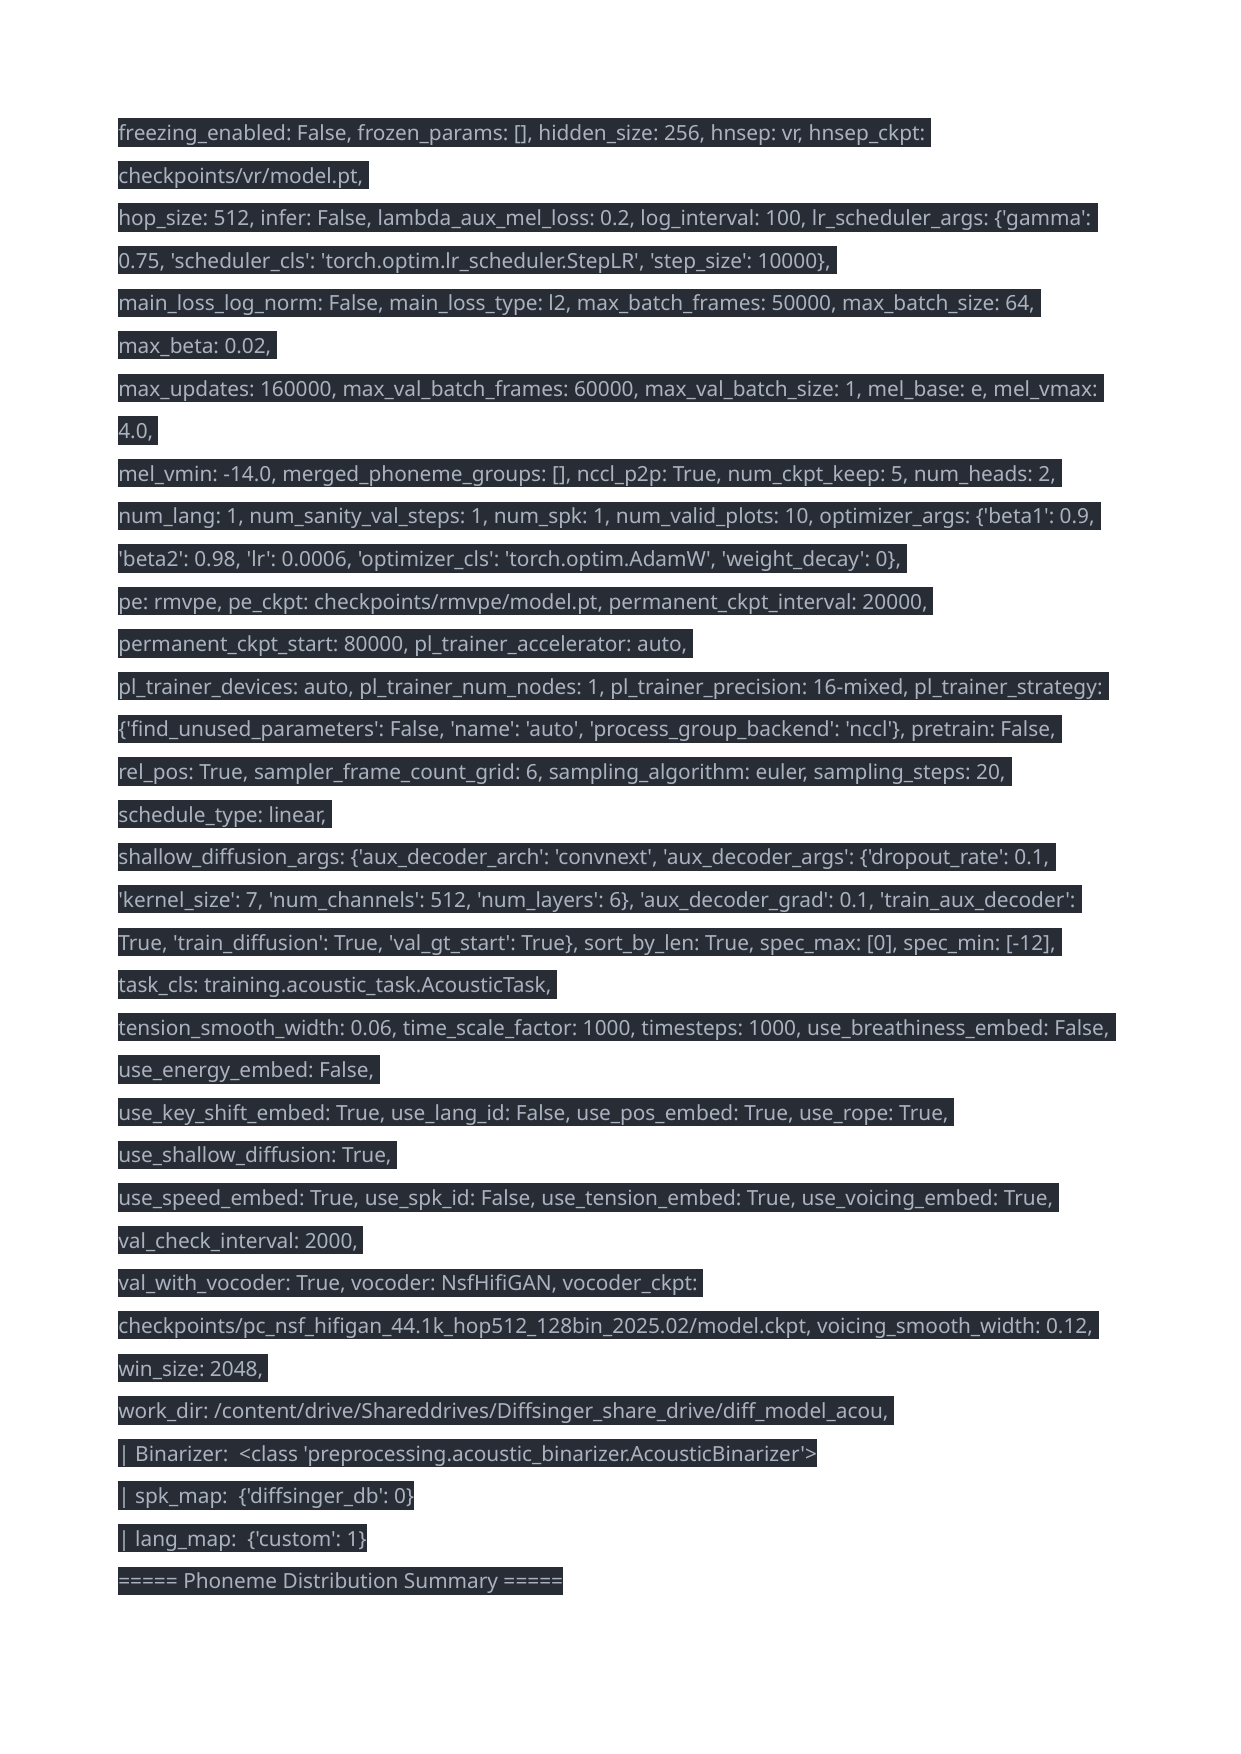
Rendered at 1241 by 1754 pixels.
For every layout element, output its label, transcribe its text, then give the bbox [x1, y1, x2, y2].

text | spk_map: {'diffsinger_db': 0} [118, 1481, 1122, 1510]
text shallow_diffusion_args: {'aux_decoder_arch': 'convnext', 'aux_decoder_args': {'dropout_rate': 0.1, 'kernel_size': 7, 'num_channels': 512, 'num_layers': 6}, 'aux_decoder_grad': 0.1, 'train_aux_decoder': True, 'train_diffusion': True, 'val_gt_start': True}, sort_by_len: True, spec_max: [0], spec_min: [-12], task_cls: training.acoustic_task.AcousticTask, [118, 842, 1122, 999]
text freezing_enabled: False, frozen_params: [], hidden_size: 256, hnsep: vr, hnsep_ckpt: checkpoints/vr/model.pt, [118, 118, 1122, 189]
text work_dir: /content/drive/Shareddrives/Diffsinger_share_drive/diff_model_acou, [118, 1396, 1122, 1425]
text | Binarizer: <class 'preprocessing.acoustic_binarizer.AcousticBinarizer'> [118, 1439, 1122, 1467]
text main_loss_log_norm: False, main_loss_type: l2, max_batch_frames: 50000, max_batch_size: 64, max_beta: 0.02, [118, 288, 1122, 359]
text pe: rmvpe, pe_ckpt: checkpoints/rmvpe/model.pt, permanent_ckpt_interval: 20000, permanent_ckpt_start: 80000, pl_trainer_accelerator: auto, [118, 587, 1122, 658]
text max_updates: 160000, max_val_batch_frames: 60000, max_val_batch_size: 1, mel_base: e, mel_vmax: 4.0, [118, 374, 1122, 445]
text rel_pos: True, sampler_frame_count_grid: 6, sampling_algorithm: euler, sampling_steps: 20, schedule_type: linear, [118, 757, 1122, 828]
text use_key_shift_embed: True, use_lang_id: False, use_pos_embed: True, use_rope: True, use_shallow_diffusion: True, [118, 1098, 1122, 1169]
text hop_size: 512, infer: False, lambda_aux_mel_loss: 0.2, log_interval: 100, lr_scheduler_args: {'gamma': 0.75, 'scheduler_cls': 'torch.optim.lr_scheduler.StepLR', 'step_size': 10000}, [118, 203, 1122, 274]
text mel_vmin: -14.0, merged_phoneme_groups: [], nccl_p2p: True, num_ckpt_keep: 5, num_heads: 2, [118, 459, 1122, 487]
text pl_trainer_devices: auto, pl_trainer_num_nodes: 1, pl_trainer_precision: 16-mixed, pl_trainer_strategy: {'find_unused_parameters': False, 'name': 'auto', 'process_group_backend': 'nccl'}, pretrain: False, [118, 672, 1122, 743]
text | lang_map: {'custom': 1} [118, 1524, 1122, 1552]
text num_lang: 1, num_sanity_val_steps: 1, num_spk: 1, num_valid_plots: 10, optimizer_args: {'beta1': 0.9, 'beta2': 0.98, 'lr': 0.0006, 'optimizer_cls': 'torch.optim.AdamW', 'weight_decay': 0}, [118, 502, 1122, 573]
text val_with_vocoder: True, vocoder: NsfHifiGAN, vocoder_ckpt: checkpoints/pc_nsf_hifigan_44.1k_hop512_128bin_2025.02/model.ckpt, voicing_smooth_width: 0.12, win_size: 2048, [118, 1268, 1122, 1382]
text ===== Phoneme Distribution Summary ===== [118, 1567, 1122, 1595]
text use_speed_embed: True, use_spk_id: False, use_tension_embed: True, use_voicing_embed: True, val_check_interval: 2000, [118, 1183, 1122, 1254]
text tension_smooth_width: 0.06, time_scale_factor: 1000, timesteps: 1000, use_breathiness_embed: False, use_energy_embed: False, [118, 1013, 1122, 1084]
